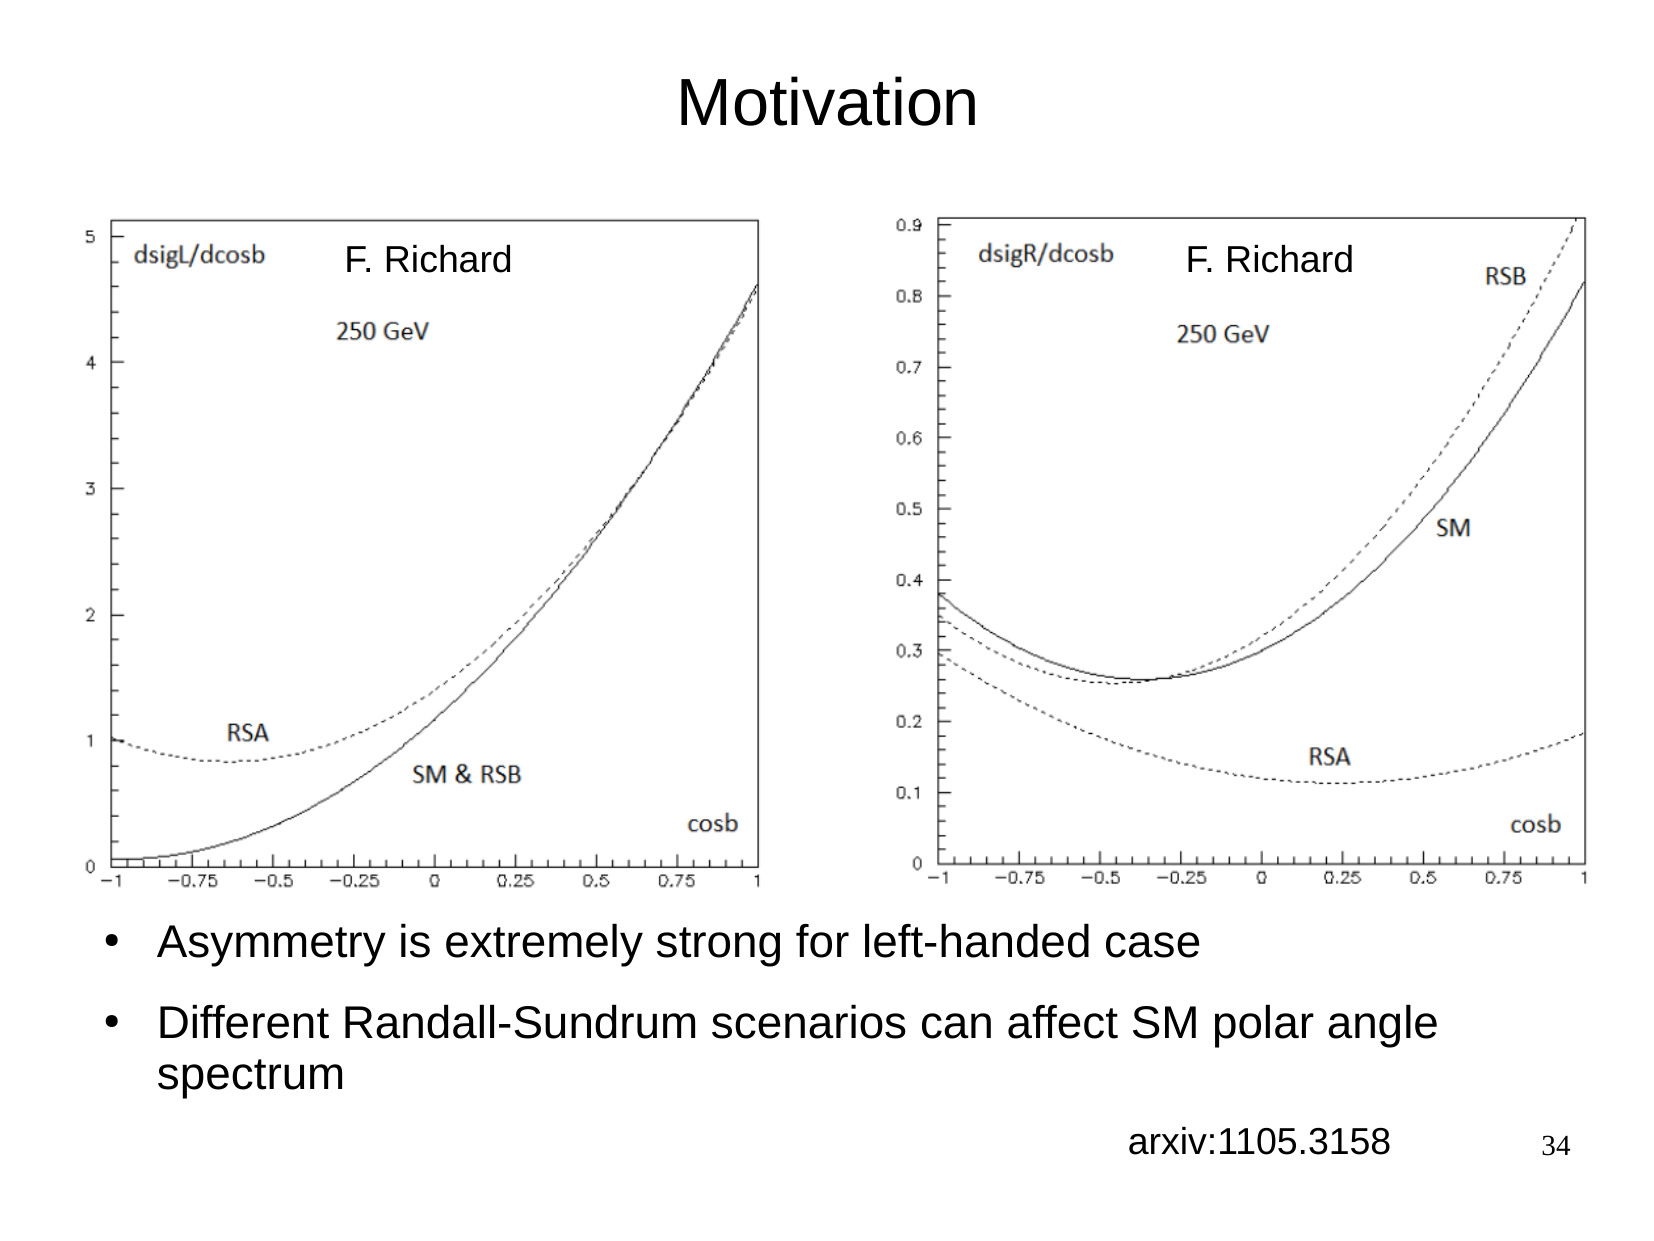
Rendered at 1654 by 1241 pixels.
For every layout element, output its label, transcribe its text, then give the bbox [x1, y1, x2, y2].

picture [59, 197, 1606, 916]
text_box F. Richard [329, 230, 528, 288]
text_box F. Richard [1170, 230, 1370, 288]
text_box arxiv:1105.3158 [1045, 1113, 1474, 1170]
list Asymmetry is extremely strong for left-handed case Different Randall-Sundrum scenarios can affect SM polar angle spectrum [85, 916, 1531, 1231]
title Motivation [85, 52, 1571, 153]
